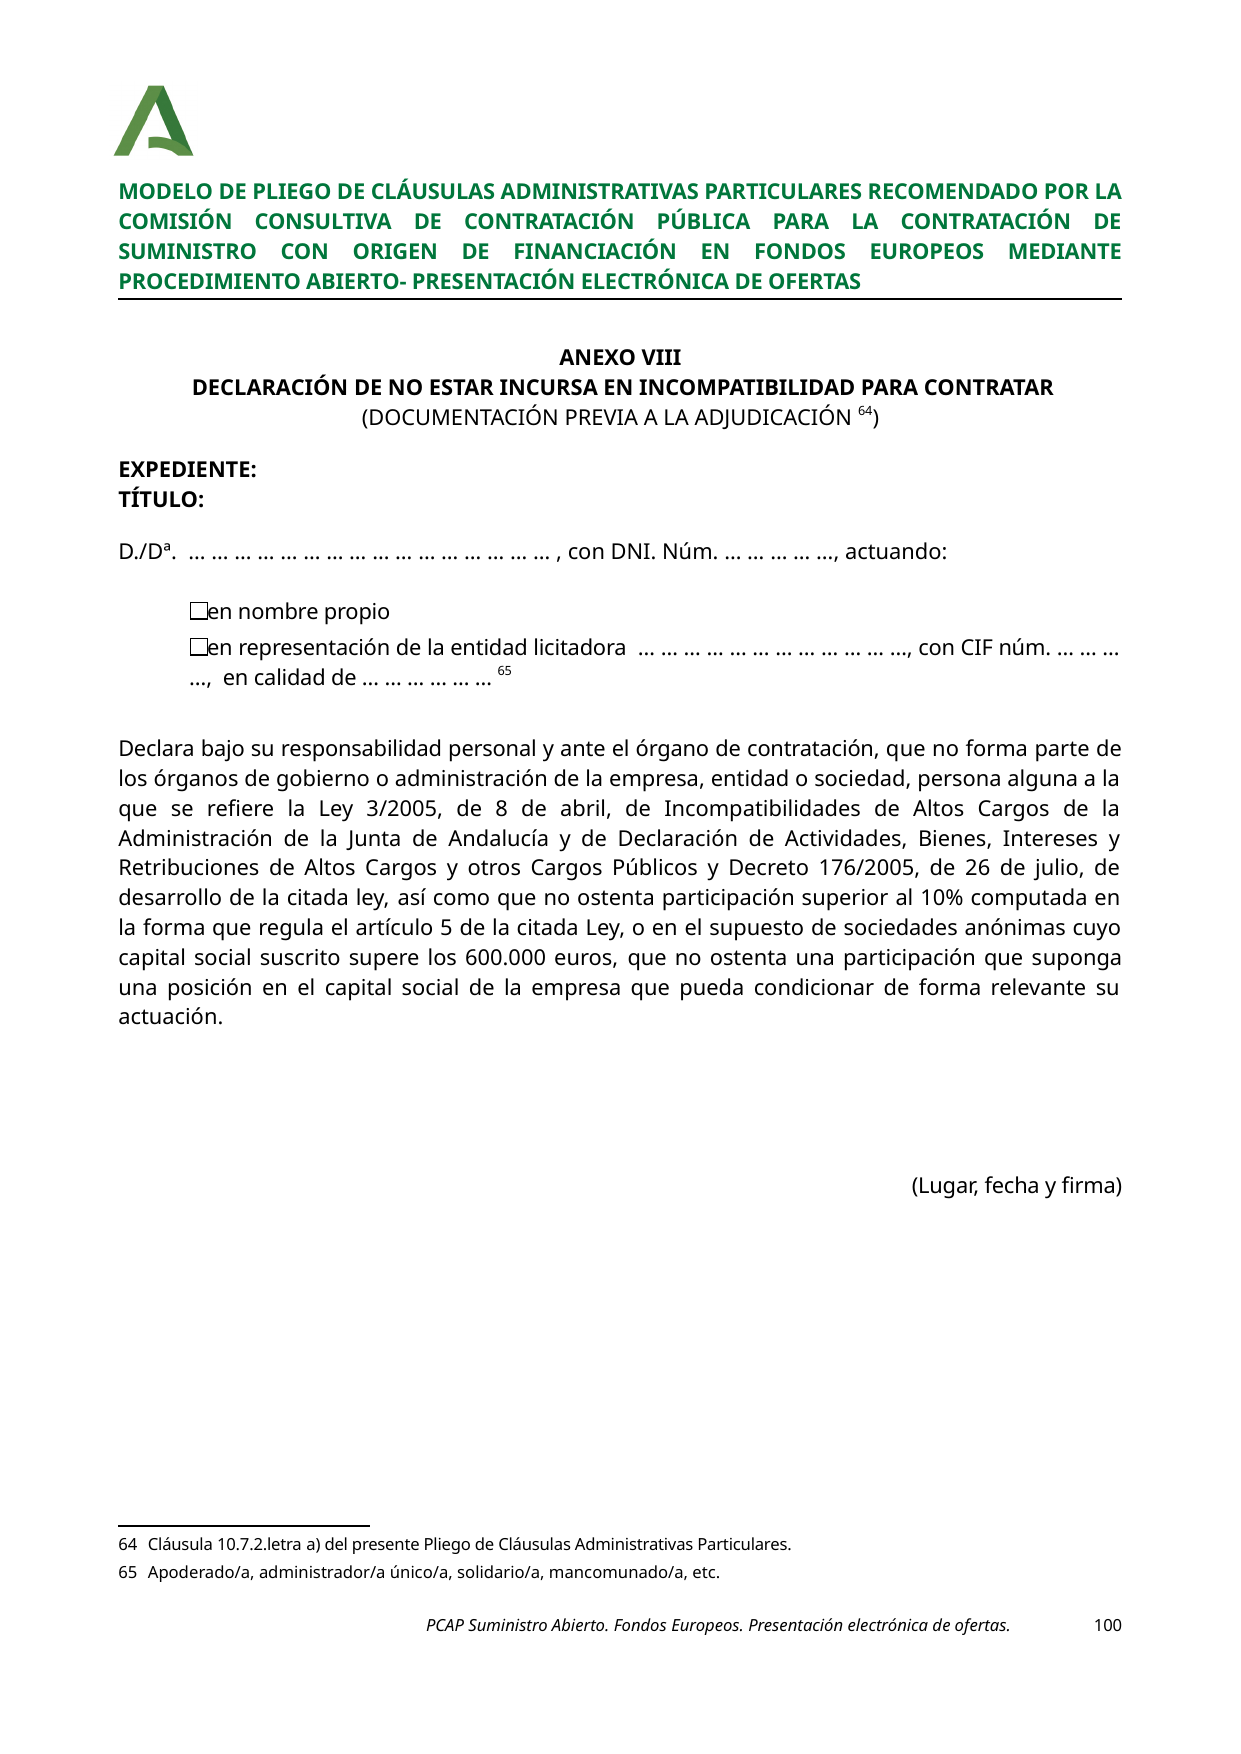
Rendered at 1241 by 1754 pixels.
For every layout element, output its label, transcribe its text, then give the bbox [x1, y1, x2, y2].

text Declara bajo su responsabilidad personal y ante el órgano de contratación, que no forma parte de los órganos de gobierno o administración de la empresa, entidad o sociedad, persona alguna a la que se refiere la Ley 3/2005, de 8 de abril, de Incompatibilidades de Altos Cargos de la Administración de la Junta de Andalucía y de Declaración de Actividades, Bienes, Intereses y Retribuciones de Altos Cargos y otros Cargos Públicos y Decreto 176/2005, de 26 de julio, de desarrollo de la citada ley, así como que no ostenta participación superior al 10% computada en la forma que regula el artículo 5 de la citada Ley, o en el supuesto de sociedades anónimas cuyo capital social suscrito supere los 600.000 euros, que no ostenta una participación que suponga una posición en el capital social de la empresa que pueda condicionar de forma relevante su actuación. [118, 733, 1122, 1031]
text Apoderado/a, administrador/a único/a, solidario/a, mancomunado/a, etc. [118, 1561, 1122, 1584]
text (Lugar, fecha y firma) [118, 1171, 1122, 1200]
text D./Dª. … … … … … … … … … … … … … … … … , con DNI. Núm. … … … … …, actuando: [118, 536, 1122, 566]
text Cláusula 10.7.2.letra a) del presente Pliego de Cláusulas Administrativas Particulares. [118, 1532, 1122, 1555]
picture [109, 81, 198, 160]
text TÍTULO: [118, 484, 1122, 514]
text EXPEDIENTE: [118, 454, 1122, 484]
text DECLARACIÓN DE NO ESTAR INCURSA EN INCOMPATIBILIDAD PARA CONTRATAR [118, 372, 1122, 402]
text (DOCUMENTACIÓN PREVIA A LA ADJUDICACIÓN ) [118, 402, 1122, 431]
text en representación de la entidad licitadora … … … … … … … … … … … …, con CIF núm. … … … …, en calidad de … … … … … … [189, 632, 1122, 691]
text MODELO DE PLIEGO DE CLÁUSULAS ADMINISTRATIVAS PARTICULARES RECOMENDADO POR LA COMISIÓN CONSULTIVA DE CONTRATACIÓN PÚBLICA PARA LA CONTRATACIÓN DE SUMINISTRO CON ORIGEN DE FINANCIACIÓN EN FONDOS EUROPEOS MEDIANTE PROCEDIMIENTO ABIERTO- PRESENTACIÓN ELECTRÓNICA DE OFERTAS [118, 176, 1122, 298]
text ANEXO VIII [118, 342, 1122, 372]
text en nombre propio [189, 596, 1122, 626]
